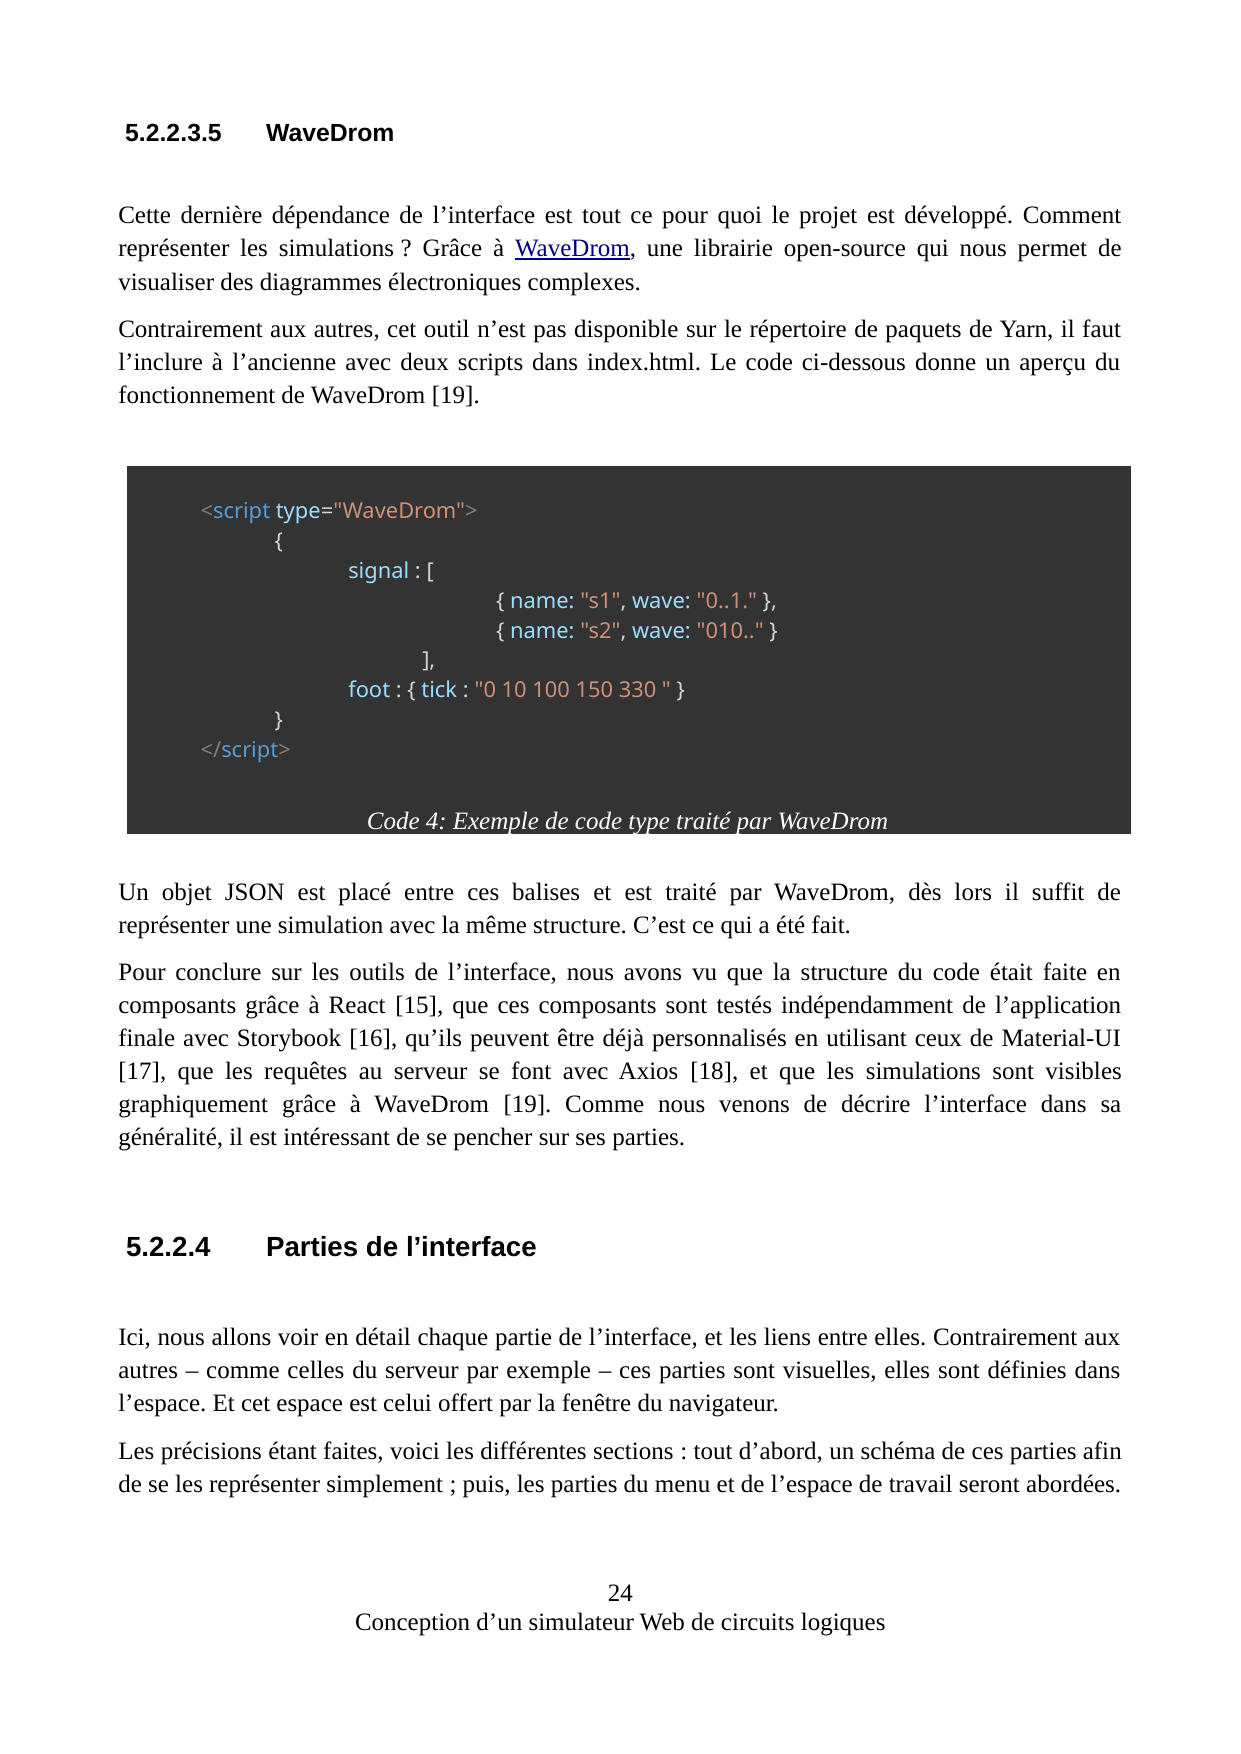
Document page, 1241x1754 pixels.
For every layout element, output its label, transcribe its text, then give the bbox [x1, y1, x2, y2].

text Ici, nous allons voir en détail chaque partie de l’interface, et les liens entre elles. Contrairement aux autres – comme celles du serveur par exemple – ces parties sont visuelles, elles sont définies dans l’espace. Et cet espace est celui offert par la fenêtre du navigateur. [118, 1322, 1122, 1417]
text Contrairement aux autres, cet outil n’est pas disponible sur le répertoire de paquets de Yarn, il faut l’inclure à l’ancienne avec deux scripts dans index.html. Le code ci-dessous donne un aperçu du fonctionnement de WaveDrom [19]. [118, 314, 1122, 409]
text } [127, 704, 1131, 734]
text Un objet JSON est placé entre ces balises et est traité par WaveDrom, dès lors il suffit de représenter une simulation avec la même structure. C’est ce qui a été fait. [118, 428, 1122, 938]
text signal : [ [127, 555, 1131, 585]
text ], [127, 644, 1131, 674]
text Les précisions étant faites, voici les différentes sections : tout d’abord, un schéma de ces parties afin de se les représenter simplement ; puis, les parties du menu et de l’espace de travail seront abordées. [118, 1436, 1122, 1497]
text </script> [127, 734, 1131, 763]
text { [127, 525, 1131, 555]
text <script type="WaveDrom"> [127, 495, 1131, 525]
subtitle WaveDrom [118, 118, 1122, 147]
text foot : { tick : "0 10 100 150 330 " } [127, 674, 1131, 704]
text { name: "s2", wave: "010.." } [127, 614, 1131, 644]
subtitle Parties de l’interface [118, 1230, 1122, 1262]
text { name: "s1", wave: "0..1." }, [127, 585, 1131, 614]
text Code 4: Exemple de code type traité par WaveDrom [127, 806, 1131, 834]
text Cette dernière dépendance de l’interface est tout ce pour quoi le projet est développé. Comment représenter les simulations ? Grâce à WaveDrom, une librairie open-source qui nous permet de visualiser des diagrammes électroniques complexes. [118, 201, 1122, 295]
text Pour conclure sur les outils de l’interface, nous avons vu que la structure du code était faite en composants grâce à React [15], que ces composants sont testés indépendamment de l’application finale avec Storybook [16], qu’ils peuvent être déjà personnalisés en utilisant ceux de Material-UI [17], que les requêtes au serveur se font avec Axios [18], et que les simulations sont visibles graphiquement grâce à WaveDrom [19]. Comme nous venons de décrire l’interface dans sa généralité, il est intéressant de se pencher sur ses parties. [118, 957, 1122, 1151]
